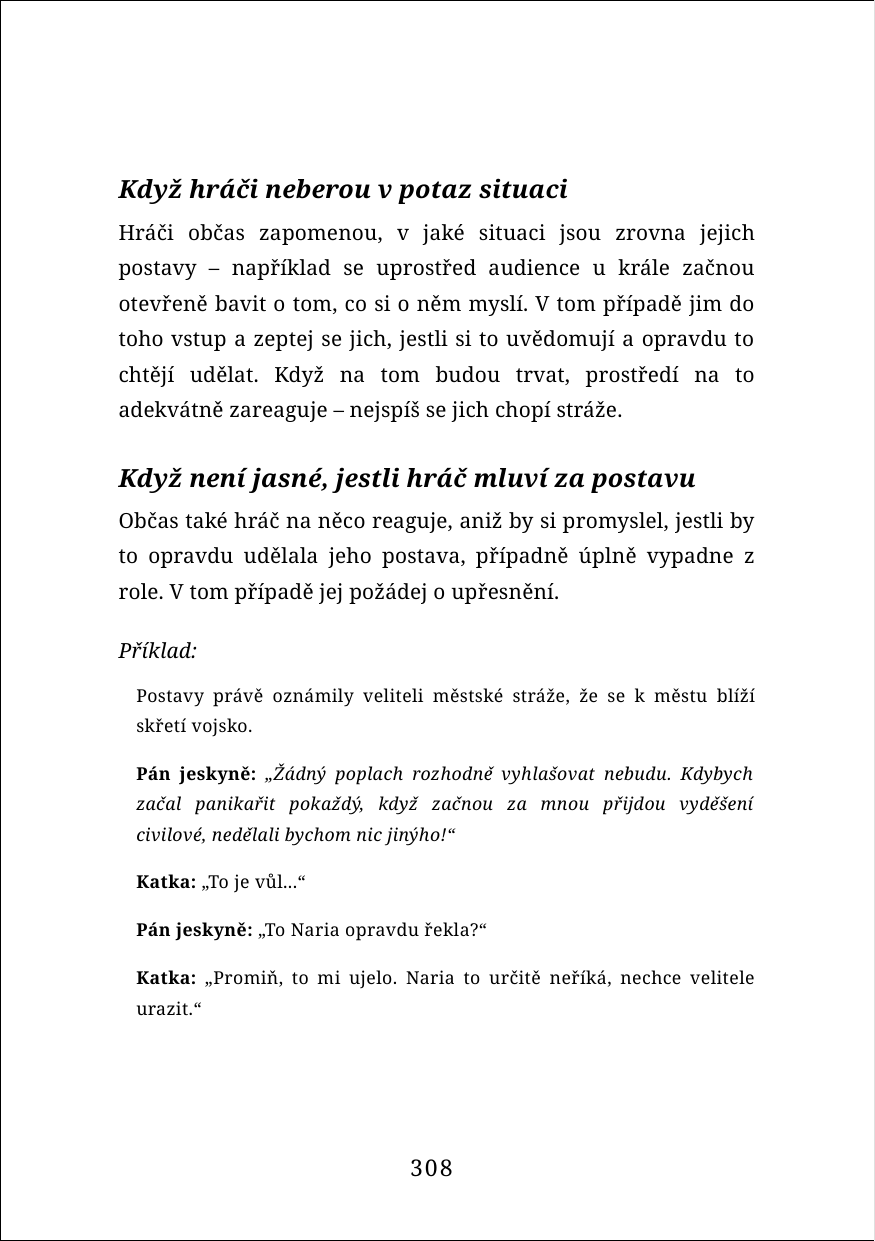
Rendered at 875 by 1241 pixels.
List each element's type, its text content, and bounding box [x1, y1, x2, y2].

text Hráči občas zapomenou, v jaké situaci jsou zrovna jejich postavy – například se uprostřed audience u krále začnou otevřeně bavit o tom, co si o něm myslí. V tom případě jim do toho vstup a zeptej se jich, jestli si to uvědomují a opravdu to chtějí udělat. Když na tom budou trvat, prostředí na to adekvátně zareaguje – nejspíš se jich chopí stráže. [118, 218, 756, 424]
text Katka: „To je vůl...“ [136, 870, 756, 894]
text Příklad: [118, 636, 756, 665]
subtitle Když není jasné, jestli hráč mluví za postavu [118, 460, 756, 494]
text Katka: „Promiň, to mi ujelo. Naria to určitě neříká, nechce velitele urazit.“ [136, 966, 756, 1020]
subtitle Když hráči neberou v potaz situaci [118, 172, 756, 206]
text Občas také hráč na něco reaguje, aniž by si promyslel, jestli by to opravdu udělala jeho postava, případně úplně vypadne z role. V tom případě jej požádej o upřesnění. [118, 506, 756, 606]
text Pán jeskyně: „Žádný poplach rozhodně vyhlašovat nebudu. Kdybych začal panikařit pokaždý, když začnou za mnou přijdou vyděšení civilové, nedělali bychom nic jinýho!“ [136, 762, 756, 846]
text Postavy právě oznámily veliteli městské stráže, že se k městu blíží skřetí vojsko. [136, 683, 756, 738]
text Pán jeskyně: „To Naria opravdu řekla?“ [136, 918, 756, 942]
